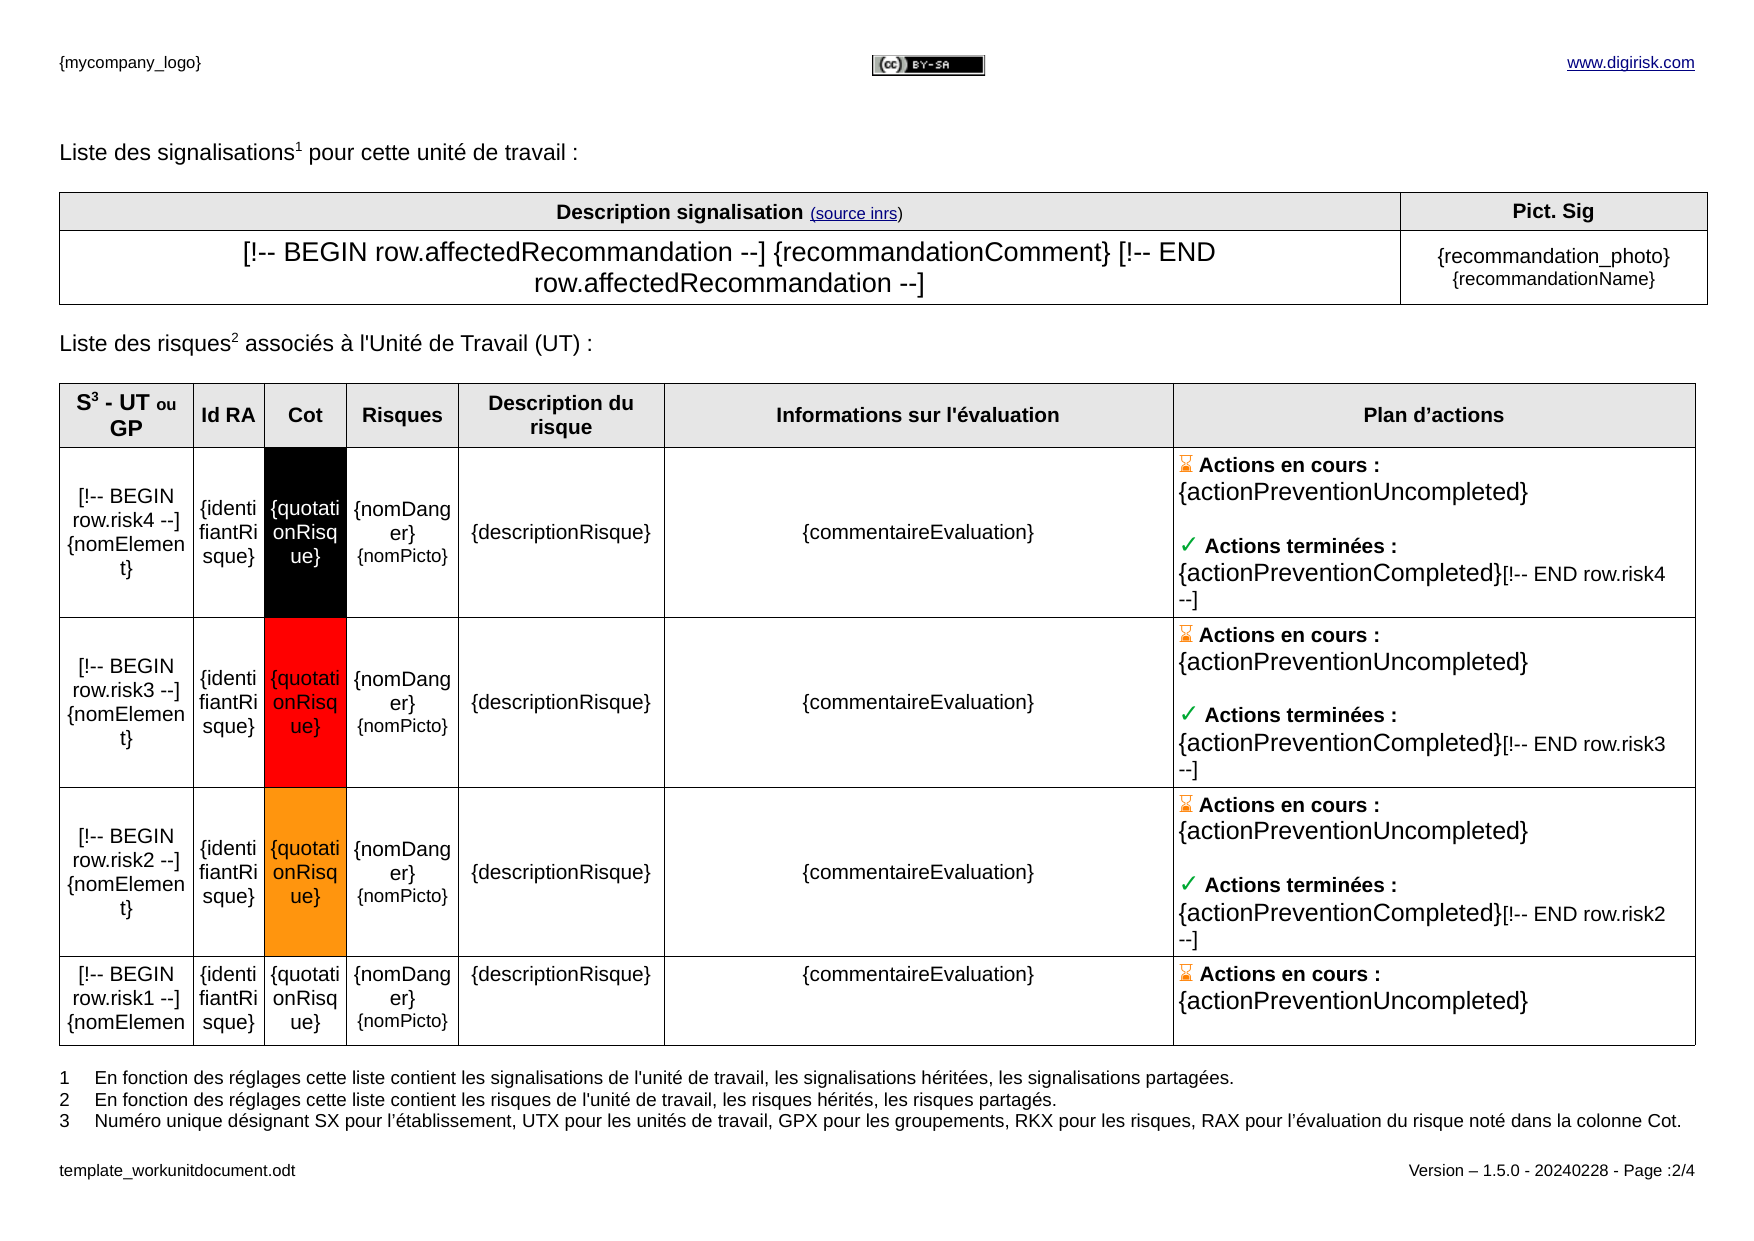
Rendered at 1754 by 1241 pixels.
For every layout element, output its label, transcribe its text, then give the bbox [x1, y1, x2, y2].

table_cell ⌛ Actions en cours : {actionPreventionUncompleted} ✓ Actions terminées : {actionPreventionCompleted}[!-- END row.risk2 --] [1174, 788, 1695, 956]
table_cell [!-- BEGIN row.risk4 --]{nomElement} [60, 448, 193, 617]
table_cell [!-- BEGIN row.risk1 --]{nomElemen [60, 957, 193, 1044]
table_cell {commentaireEvaluation} [665, 448, 1173, 617]
table_cell {descriptionRisque} [459, 957, 664, 1044]
table_cell {commentaireEvaluation} [665, 618, 1173, 787]
text Liste des risques associés à l'Unité de Travail (UT) : [59, 330, 1695, 357]
table_cell {quotationRisque} [265, 448, 346, 617]
picture [872, 55, 986, 76]
table_cell {descriptionRisque} [459, 618, 664, 787]
table_cell {nomDanger} {nomPicto} [347, 788, 458, 956]
table_cell {quotationRisque} [265, 957, 346, 1044]
table_cell {identifiantRisque} [194, 448, 264, 617]
table_header Id RA [194, 384, 264, 447]
table_cell [!-- BEGIN row.risk2 --]{nomElement} [60, 788, 193, 956]
table_cell ⌛ Actions en cours : {actionPreventionUncompleted} ✓ Actions terminées : {actionPreventionCompleted}[!-- END row.risk4 --] [1174, 448, 1695, 617]
table_cell {descriptionRisque} [459, 448, 664, 617]
table_header S - UT ou GP [60, 384, 193, 447]
table_cell {recommandation_photo} {recommandationName} [1401, 231, 1707, 304]
table_cell {descriptionRisque} [459, 788, 664, 956]
table_cell ⌛ Actions en cours : {actionPreventionUncompleted} ✓ Actions terminées : {actionPreventionCompleted}[!-- END row.risk3 --] [1174, 618, 1695, 787]
table_header Pict. Sig [1401, 193, 1707, 230]
table_header Plan d’actions [1174, 384, 1695, 447]
table_cell {nomDanger} {nomPicto} [347, 448, 458, 617]
table_cell {identifiantRisque} [194, 957, 264, 1044]
text Liste des signalisations pour cette unité de travail : [59, 139, 1695, 165]
table_cell ⌛ Actions en cours : {actionPreventionUncompleted} [1174, 957, 1695, 1044]
text En fonction des réglages cette liste contient les signalisations de l'unité de travail, les signalisations héritées, les signalisations partagées. [59, 1067, 1695, 1088]
table_header Risques [347, 384, 458, 447]
table_cell {nomDanger} {nomPicto} [347, 957, 458, 1044]
table_cell [!-- BEGIN row.risk3 --]{nomElement} [60, 618, 193, 787]
table_cell {quotationRisque} [265, 618, 346, 787]
table_header Informations sur l'évaluation [665, 384, 1173, 447]
table_header Cot [265, 384, 346, 447]
table_cell {quotationRisque} [265, 788, 346, 956]
table_cell {identifiantRisque} [194, 788, 264, 956]
table_header Description du risque [459, 384, 664, 447]
table_cell {nomDanger} {nomPicto} [347, 618, 458, 787]
text En fonction des réglages cette liste contient les risques de l'unité de travail, les risques hérités, les risques partagés. [59, 1088, 1695, 1110]
table_cell [!-- BEGIN row.affectedRecommandation --] {recommandationComment} [!-- END row.affectedRecommandation --] [60, 231, 1400, 304]
table_cell {identifiantRisque} [194, 618, 264, 787]
table_cell {commentaireEvaluation} [665, 788, 1173, 956]
table_header Description signalisation (source inrs) [60, 193, 1400, 230]
table_cell {commentaireEvaluation} [665, 957, 1173, 1044]
